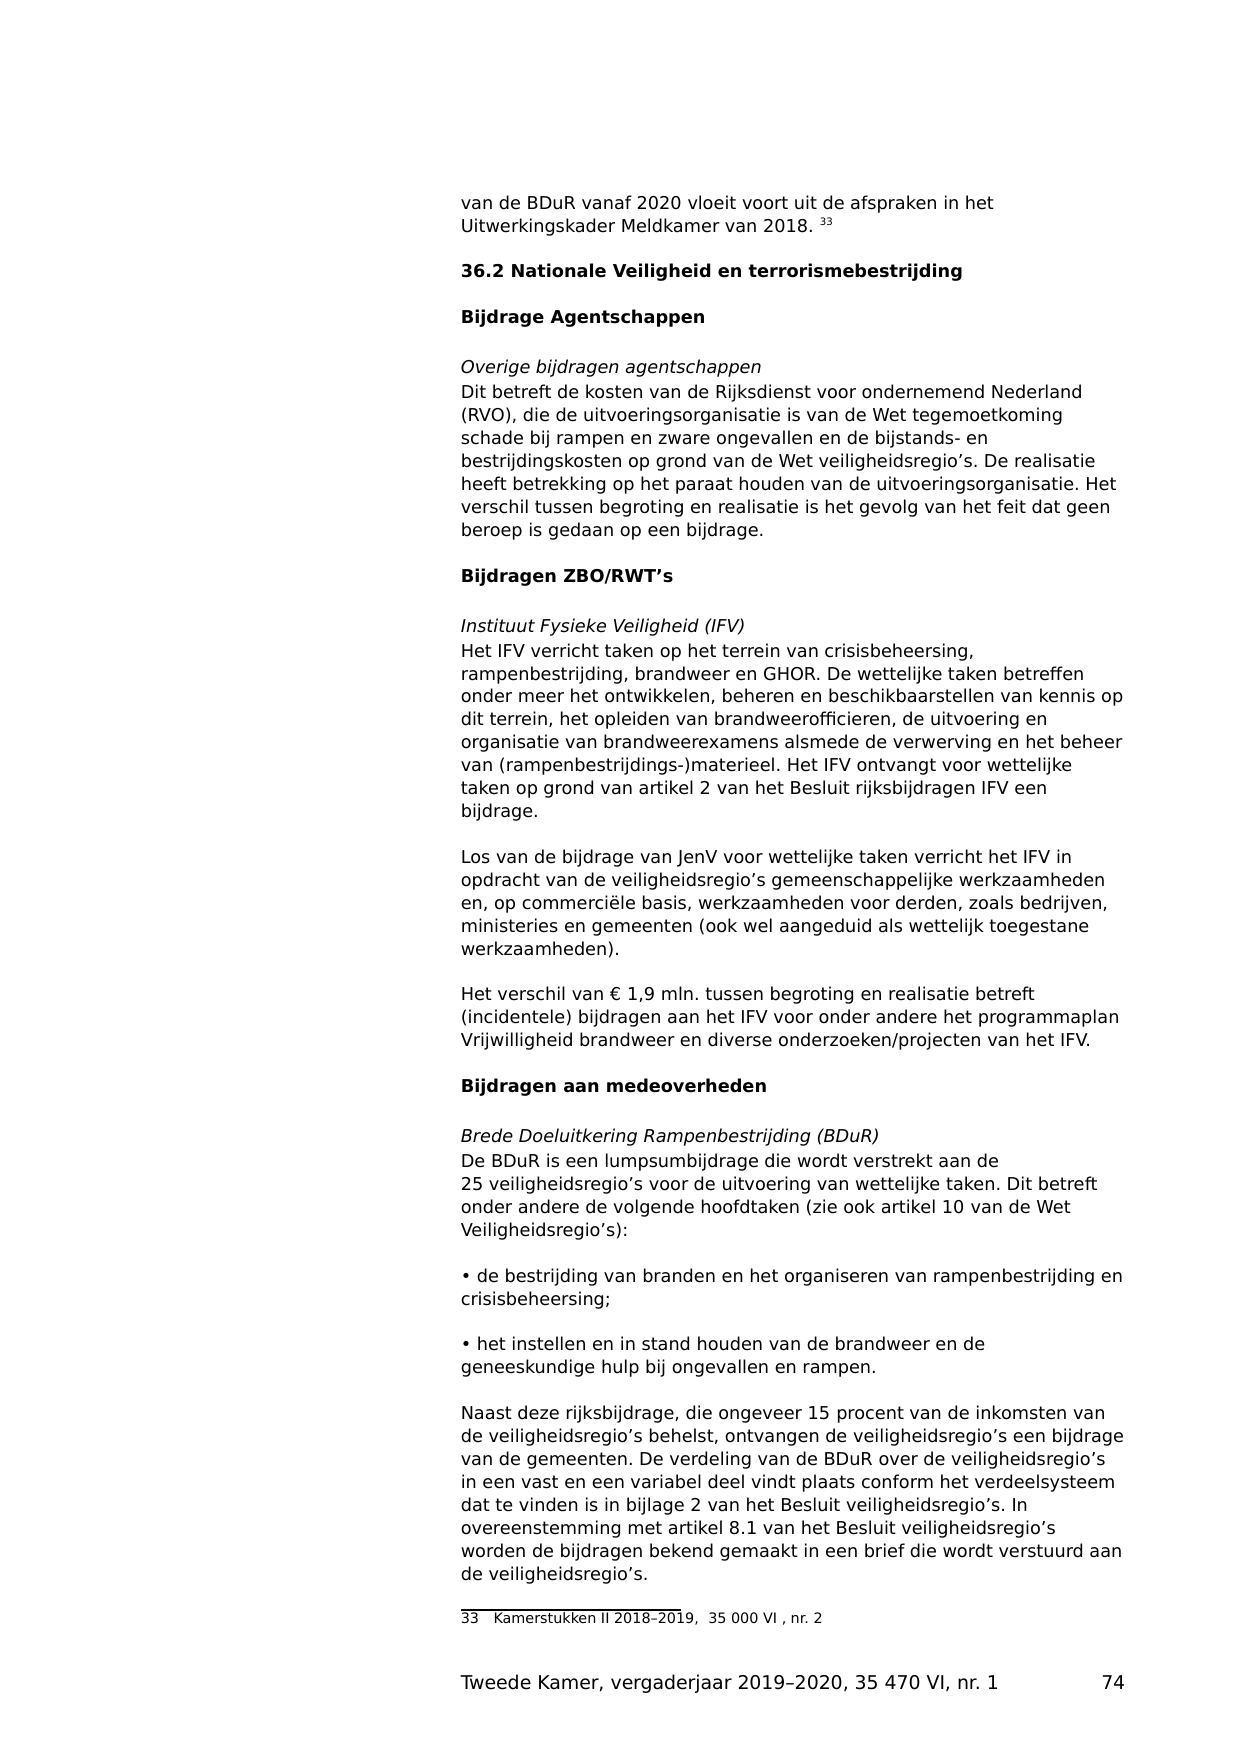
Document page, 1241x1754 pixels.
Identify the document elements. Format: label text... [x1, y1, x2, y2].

text • de bestrijding van branden en het organiseren van rampenbestrijding en crisisbeheersing; [461, 1264, 1125, 1309]
text • het instellen en in stand houden van de brandweer en de geneeskundige hulp bij ongevallen en rampen. [461, 1332, 1125, 1378]
text Overige bijdragen agentschappen [461, 355, 1125, 378]
text Bijdragen aan medeoverheden [461, 1074, 1125, 1097]
text Bijdrage Agentschappen [461, 305, 1125, 328]
text Dit betreft de kosten van de Rijksdienst voor ondernemend Nederland (RVO), die de uitvoeringsorganisatie is van de Wet tegemoetkoming schade bij rampen en zware ongevallen en de bijstands- en bestrijdingskosten op grond van de Wet veiligheidsregio’s. De realisatie heeft betrekking op het paraat houden van de uitvoeringsorganisatie. Het verschil tussen begroting en realisatie is het gevolg van het feit dat geen beroep is gedaan op een bijdrage. [461, 380, 1125, 541]
text Naast deze rijksbijdrage, die ongeveer 15 procent van de inkomsten van de veiligheidsregio’s behelst, ontvangen de veiligheidsregio’s een bijdrage van de gemeenten. De verdeling van de BDuR over de veiligheidsregio’s in een vast en een variabel deel vindt plaats conform het verdeelsysteem dat te vinden is in bijlage 2 van het Besluit veiligheidsregio’s. In overeenstemming met artikel 8.1 van het Besluit veiligheidsregio’s worden de bijdragen bekend gemaakt in een brief die wordt verstuurd aan de veiligheidsregio’s. [461, 1401, 1125, 1584]
text Los van de bijdrage van JenV voor wettelijke taken verricht het IFV in opdracht van de veiligheidsregio’s gemeenschappelijke werkzaamheden en, op commerciële basis, werkzaamheden voor derden, zoals bedrijven, ministeries en gemeenten (ook wel aangeduid als wettelijk toegestane werkzaamheden). [461, 845, 1125, 959]
text __Kamerstukken II 2018–2019, 35 000 VI , nr. 2 [461, 1610, 1125, 1627]
text Brede Doeluitkering Rampenbestrijding (BDuR) [461, 1124, 1125, 1147]
text Het IFV verricht taken op het terrein van crisisbeheersing, rampenbestrijding, brandweer en GHOR. De wettelijke taken betreffen onder meer het ontwikkelen, beheren en beschikbaarstellen van kennis op dit terrein, het opleiden van brandweerofficieren, de uitvoering en organisatie van brandweerexamens alsmede de verwerving en het beheer van (rampenbestrijdings-)materieel. Het IFV ontvangt voor wettelijke taken op grond van artikel 2 van het Besluit rijksbijdragen IFV een bijdrage. [461, 639, 1125, 822]
text Instituut Fysieke Veiligheid (IFV) [461, 614, 1125, 637]
text 36.2 Nationale Veiligheid en terrorismebestrijding [461, 259, 1125, 282]
text Bijdragen ZBO/RWT’s [461, 564, 1125, 587]
text De BDuR is een lumpsumbijdrage die wordt verstrekt aan de 25 veiligheidsregio’s voor de uitvoering van wettelijke taken. Dit betreft onder andere de volgende hoofdtaken (zie ook artikel 10 van de Wet Veiligheidsregio’s): [461, 1149, 1125, 1241]
text Het verschil van € 1,9 mln. tussen begroting en realisatie betreft (incidentele) bijdragen aan het IFV voor onder andere het programmaplan Vrijwilligheid brandweer en diverse onderzoeken/projecten van het IFV. [461, 982, 1125, 1051]
text van de BDuR vanaf 2020 vloeit voort uit de afspraken in het Uitwerkingskader Meldkamer van 2018. [461, 191, 1125, 237]
